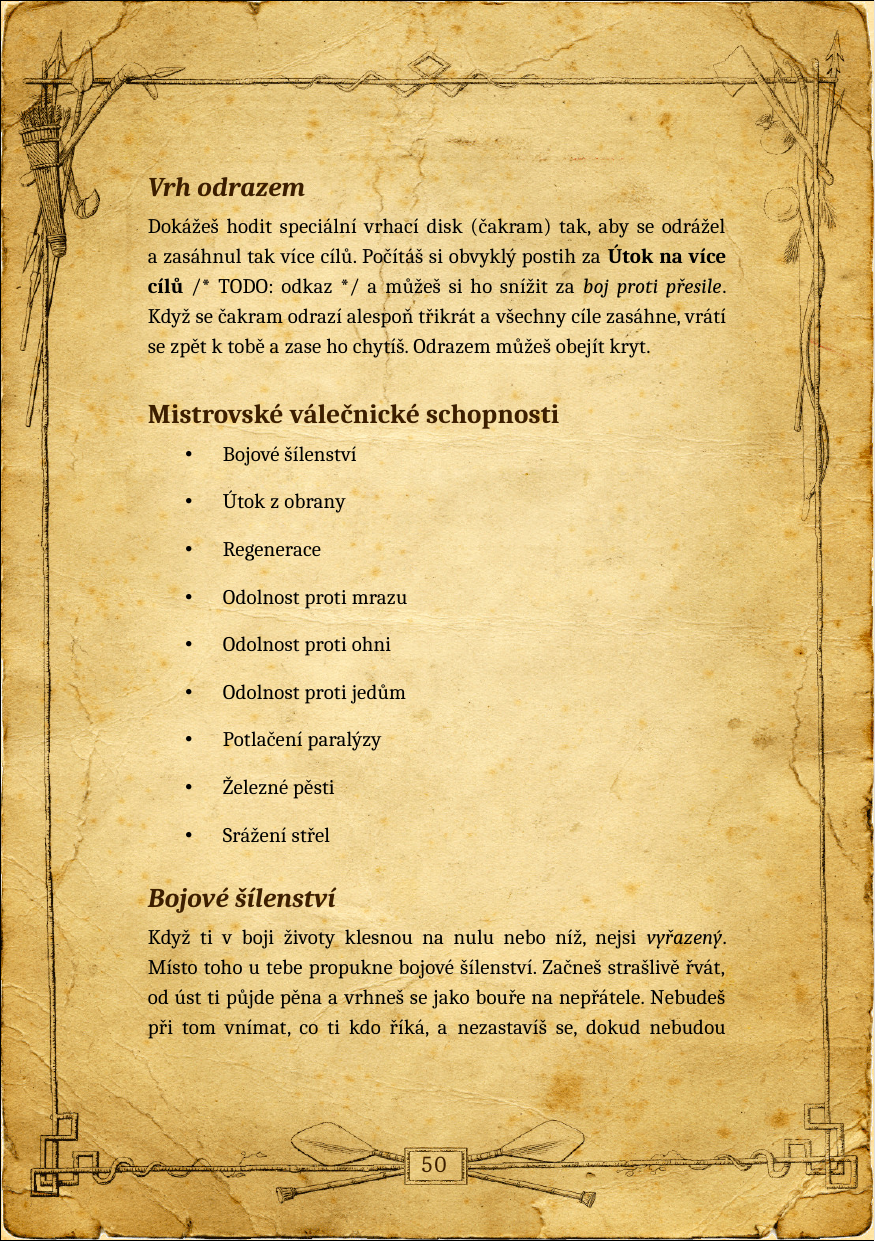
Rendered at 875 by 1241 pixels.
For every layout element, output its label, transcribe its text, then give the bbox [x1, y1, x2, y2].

list Srážení střel [185, 823, 726, 847]
text Dokážeš hodit speciální vrhací disk (čakram) tak, aby se odrážel a⁠ zasáhnul tak více cílů. Počítáš si obvyklý postih za Útok na více cílů /* TODO: odkaz */ a⁠ můžeš si ho snížit za boj proti přesile. Když se čakram odrazí alespoň třikrát a⁠ všechny cíle zasáhne, vrátí se zpět k⁠ tobě a⁠ zase ho chytíš. Odrazem můžeš obejít kryt. [148, 215, 726, 358]
text Když ti v⁠ boji životy klesnou na nulu nebo níž, nejsi vyřazený. Místo toho u⁠ tebe propukne bojové šílenství. Začneš strašlivě řvát, od úst ti půjde pěna a⁠ vrhneš se jako bouře na nepřátele. Nebudeš při tom vnímat, co ti kdo říká, a⁠ nezastavíš se, dokud nebudou [148, 926, 726, 1039]
list Odolnost proti ohni [185, 633, 726, 657]
list Odolnost proti mrazu [185, 585, 726, 609]
list Regenerace [185, 538, 726, 562]
subtitle Vrh odrazem [148, 172, 726, 203]
list Potlačení paralýzy [185, 728, 726, 752]
list Železné pěsti [185, 776, 726, 800]
subtitle Bojové šílenství [148, 883, 726, 914]
subtitle Mistrovské válečnické schopnosti [148, 399, 726, 431]
list Odolnost proti jedům [185, 681, 726, 704]
picture [1, 1, 874, 1240]
list Útok z⁠ obrany [185, 490, 726, 514]
list Bojové šílenství [185, 442, 726, 466]
